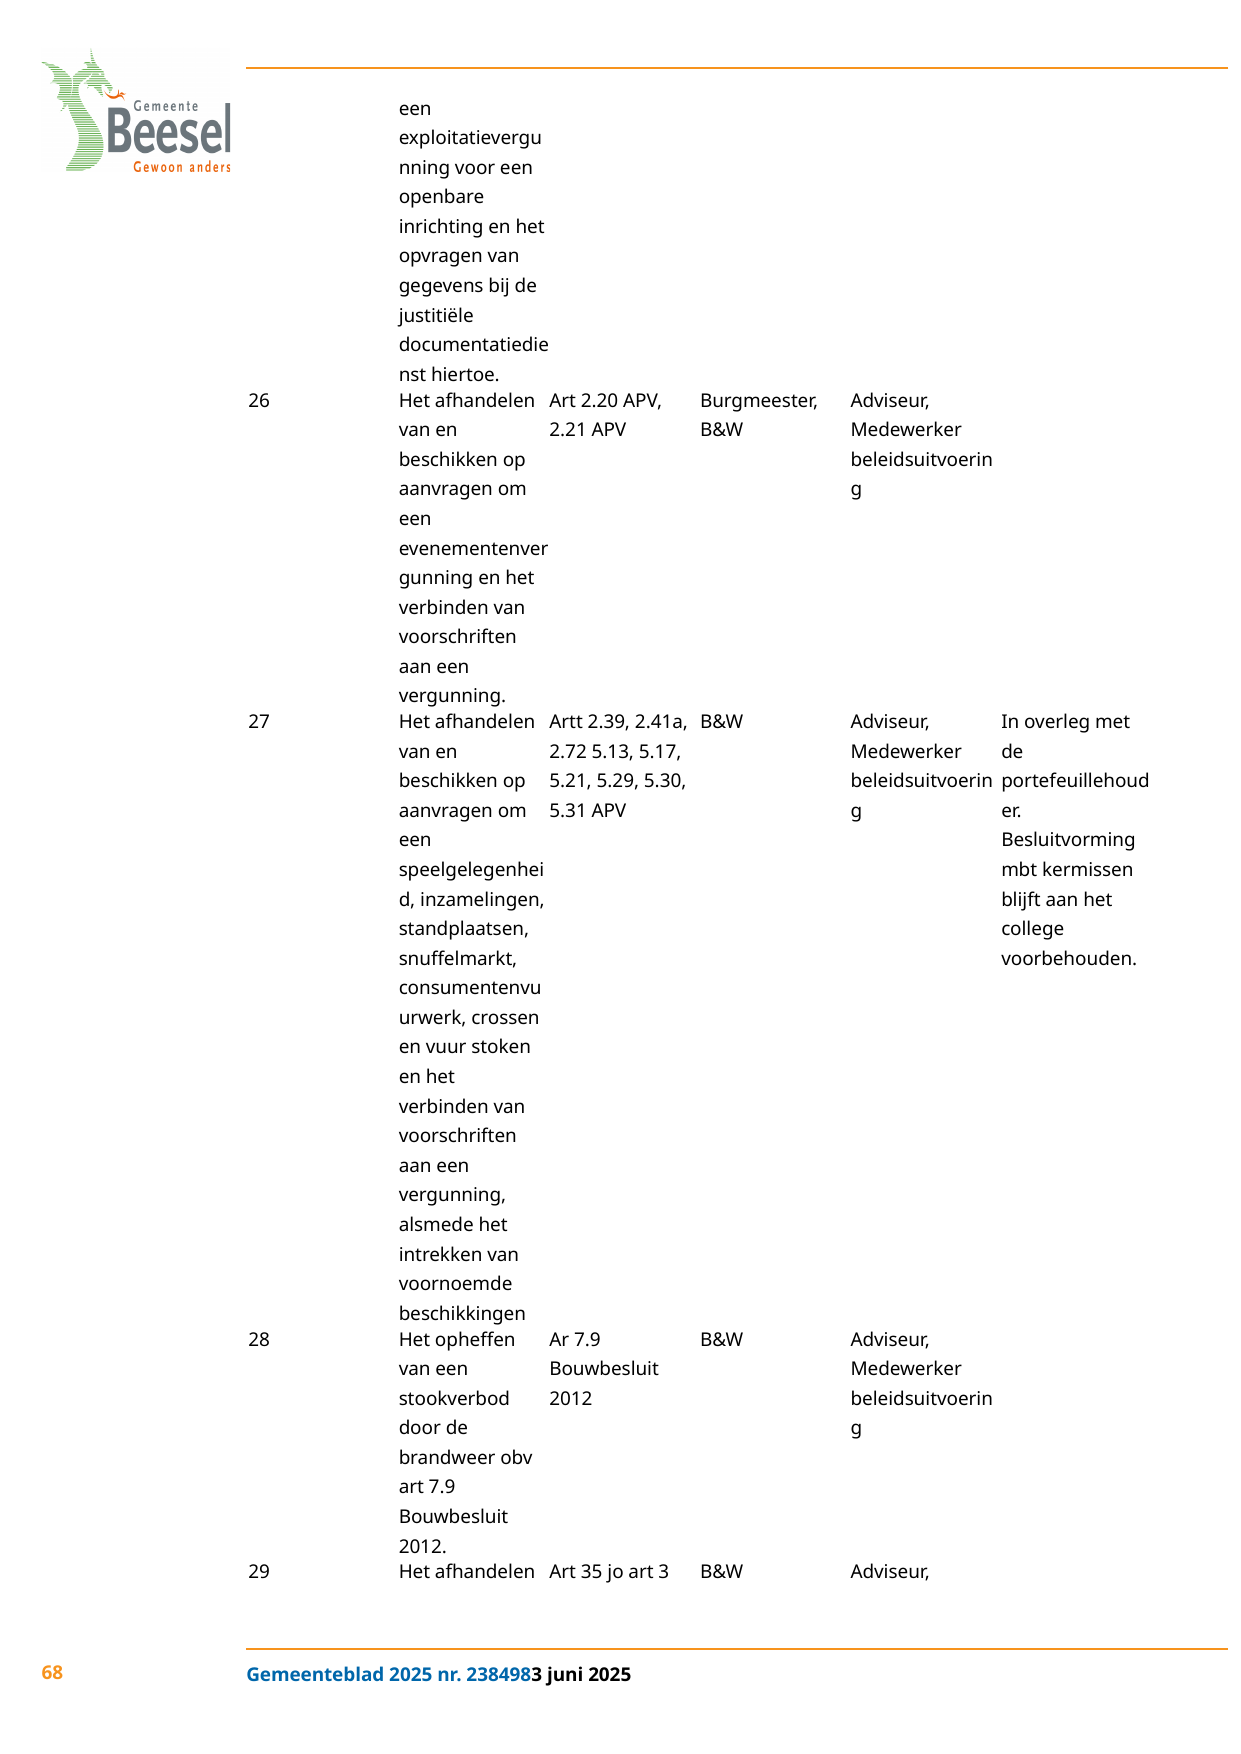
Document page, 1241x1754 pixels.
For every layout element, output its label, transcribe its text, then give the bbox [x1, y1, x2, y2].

table_cell Adviseur, Medewerker beleidsuitvoering [850, 387, 1001, 708]
table_cell B&W [700, 1559, 850, 1584]
table_cell Het afhandelen [399, 1559, 549, 1584]
table_cell [1001, 95, 1152, 387]
table_cell Artt 2.39, 2.41a, 2.72 5.13, 5.17, 5.21, 5.29, 5.30, 5.31 APV [549, 708, 700, 1326]
table_cell B&W [700, 708, 850, 1326]
table_cell B&W [700, 1326, 850, 1558]
table_cell 26 [248, 387, 398, 708]
table_cell In overleg met de portefeuillehouder. Besluitvorming mbt kermissen blijft aan het college voorbehouden. [1001, 708, 1152, 1326]
table_cell [549, 95, 700, 387]
table_cell Het afhandelen van en beschikken op aanvragen om een speelgelegenheid, inzamelingen, standplaatsen, snuffelmarkt, consumentenvuurwerk, crossen en vuur stoken en het verbinden van voorschriften aan een vergunning, alsmede het intrekken van voornoemde beschikkingen [399, 708, 549, 1326]
table_cell [1001, 387, 1152, 708]
table_cell Adviseur, [850, 1559, 1001, 1584]
table_cell Art 35 jo art 3 [549, 1559, 700, 1584]
table_cell Adviseur, Medewerker beleidsuitvoering [850, 708, 1001, 1326]
table_cell Art 2.20 APV, 2.21 APV [549, 387, 700, 708]
table_cell 28 [248, 1326, 398, 1558]
table_cell Het opheffen van een stookverbod door de brandweer obv art 7.9 Bouwbesluit 2012. [399, 1326, 549, 1558]
table_cell [700, 95, 850, 387]
table_cell een exploitatievergunning voor een openbare inrichting en het opvragen van gegevens bij de justitiële documentatiedienst hiertoe. [399, 95, 549, 387]
table_cell [248, 95, 398, 387]
table_cell [850, 95, 1001, 387]
table_cell 27 [248, 708, 398, 1326]
table_cell 29 [248, 1559, 398, 1584]
table_cell Adviseur, Medewerker beleidsuitvoering [850, 1326, 1001, 1558]
table_cell [1001, 1326, 1152, 1558]
table_cell Burgmeester, B&W [700, 387, 850, 708]
picture [41, 47, 231, 172]
table_cell Het afhandelen van en beschikken op aanvragen om een evenementenvergunning en het verbinden van voorschriften aan een vergunning. [399, 387, 549, 708]
table_cell Ar 7.9 Bouwbesluit 2012 [549, 1326, 700, 1558]
table_cell [1001, 1559, 1152, 1584]
